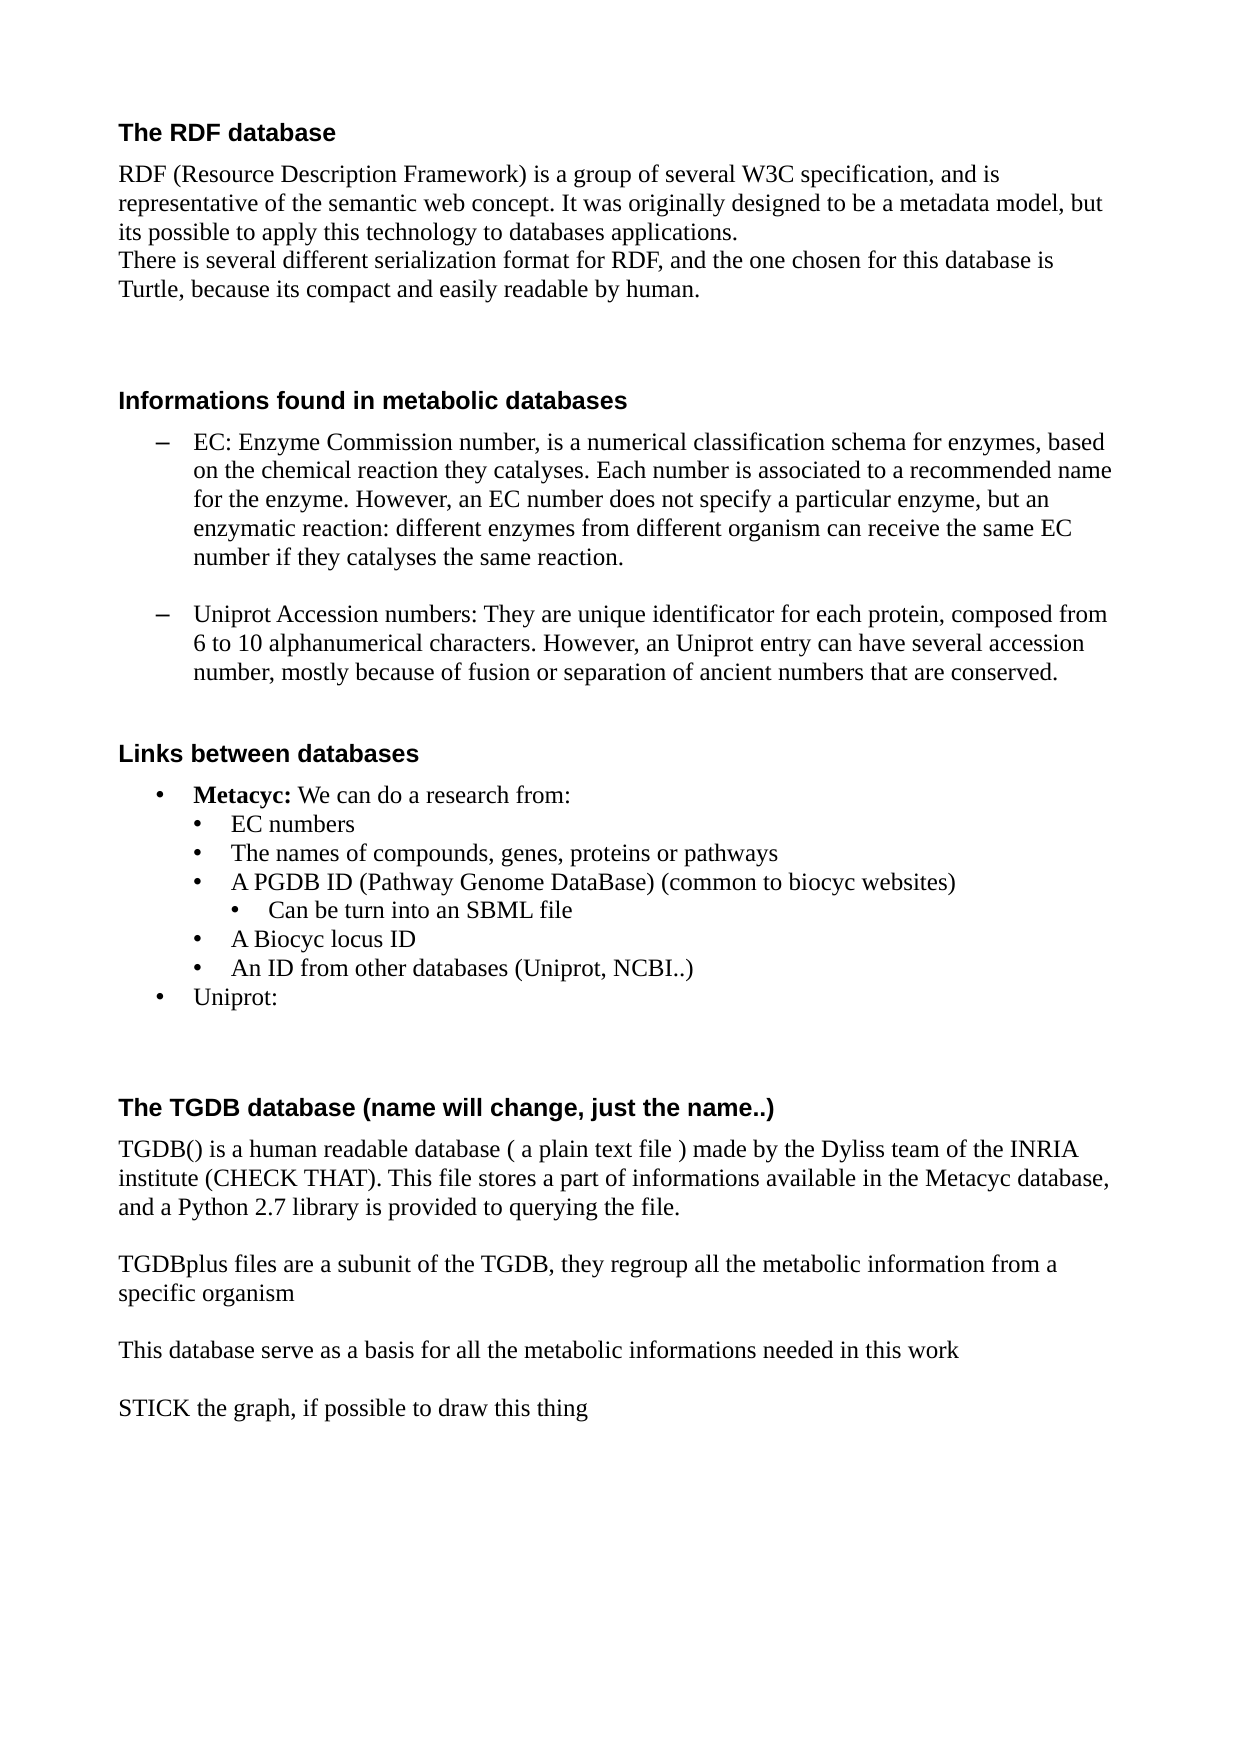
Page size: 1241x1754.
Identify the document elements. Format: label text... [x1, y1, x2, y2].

list EC: Enzyme Commission number, is a numerical classification schema for enzymes, based on the chemical reaction they catalyses. Each number is associated to a recommended name for the enzyme. However, an EC number does not specify a particular enzyme, but an enzymatic reaction: different enzymes from different organism can receive the same EC number if they catalyses the same reaction. [156, 427, 1122, 571]
list Metacyc: We can do a research from: [156, 781, 1122, 809]
text TGDB() is a human readable database ( a plain text file ) made by the Dyliss team of the INRIA institute (CHECK THAT). This file stores a part of informations available in the Metacyc database, and a Python 2.7 library is provided to querying the file. [118, 1134, 1122, 1221]
list An ID from other databases (Uniprot, NCBI..) [193, 953, 1122, 982]
list EC numbers [193, 809, 1122, 838]
subtitle Links between databases [118, 739, 1122, 768]
subtitle Informations found in metabolic databases [118, 386, 1122, 414]
list A Biocyc locus ID [193, 924, 1122, 953]
text There is several different serialization format for RDF, and the one chosen for this database is Turtle, because its compact and easily readable by human. [118, 246, 1122, 303]
list Uniprot: [156, 982, 1122, 1011]
text STICK the graph, if possible to draw this thing [118, 1393, 1122, 1422]
list The names of compounds, genes, proteins or pathways [193, 838, 1122, 867]
text RDF (Resource Description Framework) is a group of several W3C specification, and is representative of the semantic web concept. It was originally designed to be a metadata model, but its possible to apply this technology to databases applications. [118, 159, 1122, 246]
list Uniprot Accession numbers: They are unique identificator for each protein, composed from 6 to 10 alphanumerical characters. However, an Uniprot entry can have several accession number, mostly because of fusion or separation of ancient numbers that are conserved. [156, 599, 1122, 686]
subtitle The RDF database [118, 118, 1122, 147]
subtitle The TGDB database (name will change, just the name..) [118, 1093, 1122, 1122]
text TGDBplus files are a subunit of the TGDB, they regroup all the metabolic information from a specific organism [118, 1249, 1122, 1307]
list Can be turn into an SBML file [231, 896, 1122, 924]
list A PGDB ID (Pathway Genome DataBase) (common to biocyc websites) [193, 867, 1122, 896]
text This database serve as a basis for all the metabolic informations needed in this work [118, 1336, 1122, 1364]
